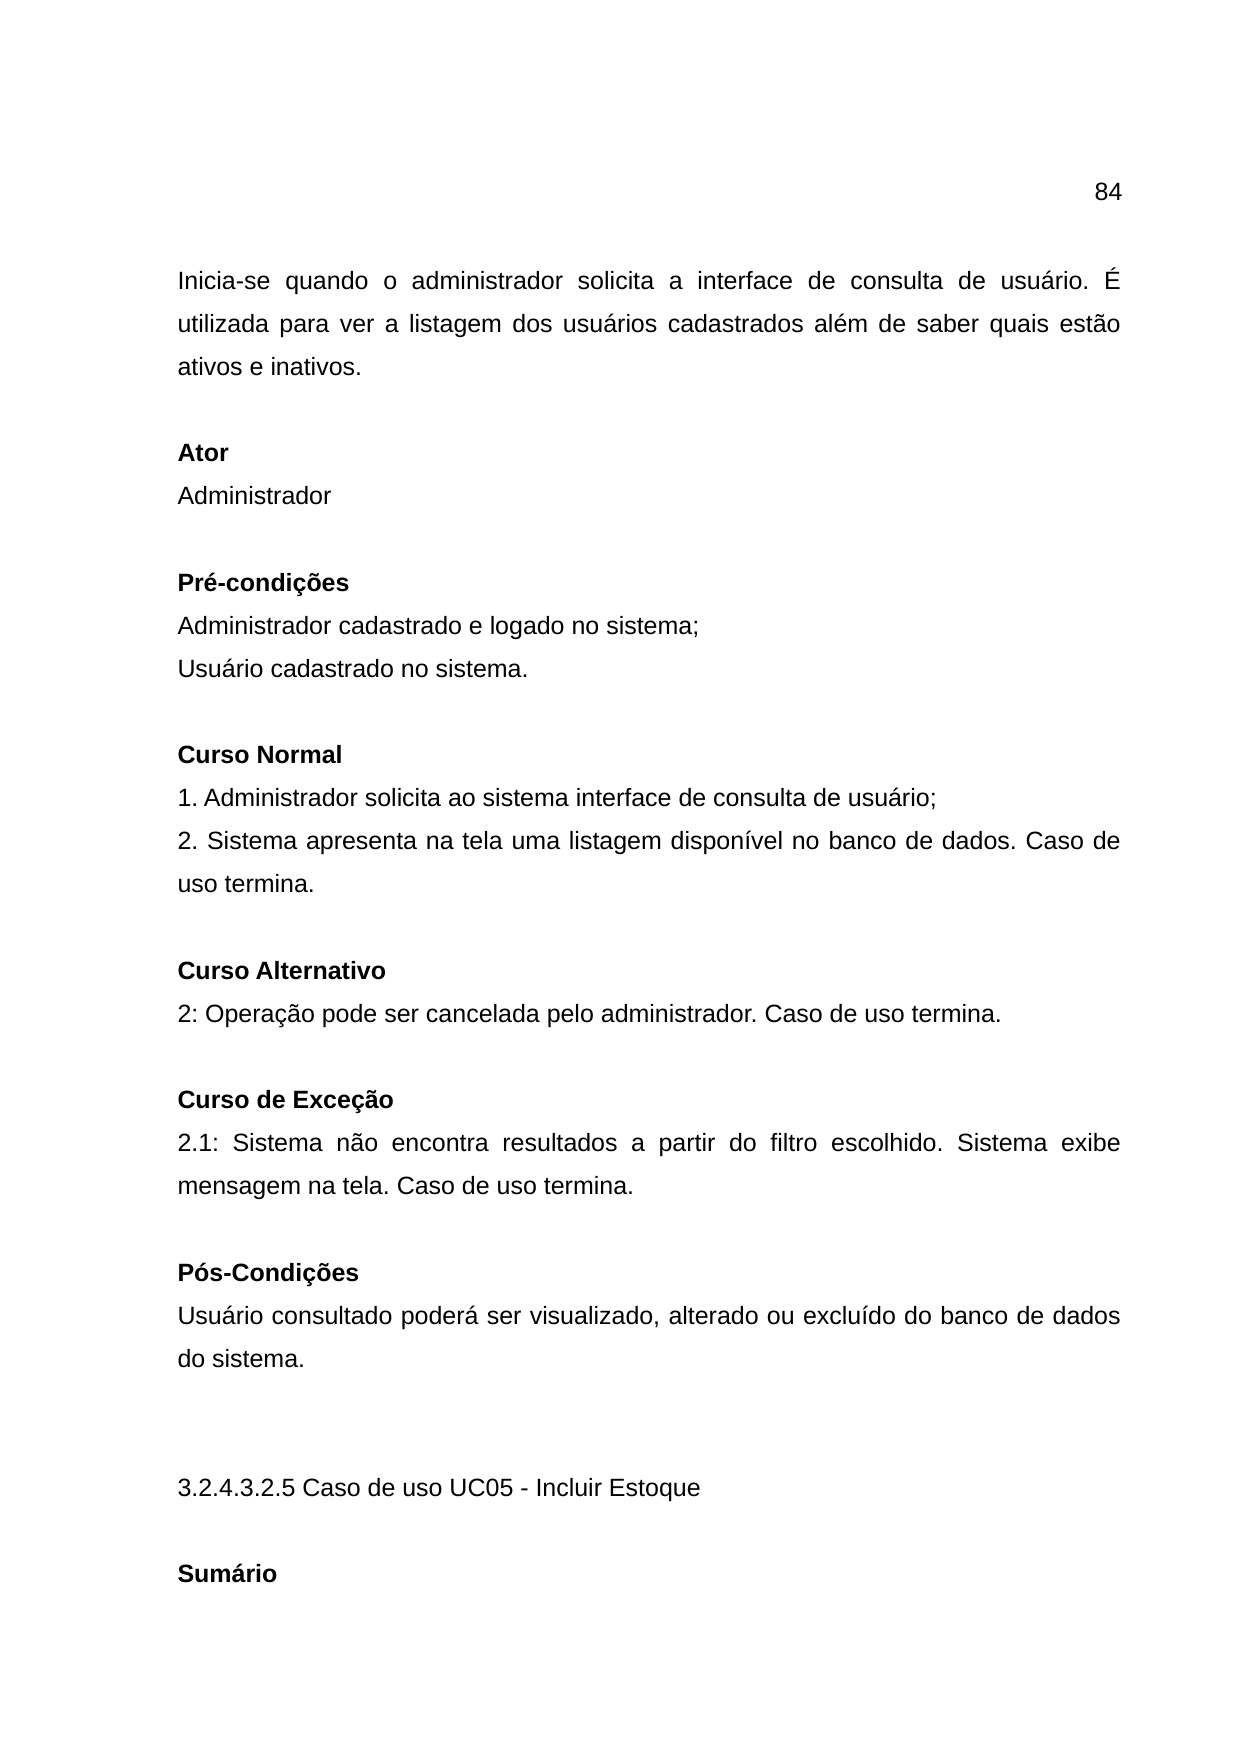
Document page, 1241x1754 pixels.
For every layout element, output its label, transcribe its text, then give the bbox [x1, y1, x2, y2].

text 2. Sistema apresenta na tela uma listagem disponível no banco de dados. Caso de uso termina. [177, 826, 1122, 898]
text Administrador [177, 481, 1122, 510]
text Inicia-se quando o administrador solicita a interface de consulta de usuário. É utilizada para ver a listagem dos usuários cadastrados além de saber quais estão ativos e inativos. [177, 266, 1122, 381]
text Sumário [177, 1559, 1122, 1588]
text Administrador cadastrado e logado no sistema; [177, 611, 1122, 639]
text Ator [177, 438, 1122, 467]
text Curso Alternativo [177, 956, 1122, 984]
text 1. Administrador solicita ao sistema interface de consulta de usuário; [177, 783, 1122, 812]
text 2.1: Sistema não encontra resultados a partir do filtro escolhido. Sistema exibe mensagem na tela. Caso de uso termina. [177, 1128, 1122, 1200]
text 2: Operação pode ser cancelada pelo administrador. Caso de uso termina. [177, 999, 1122, 1028]
text Usuário consultado poderá ser visualizado, alterado ou excluído do banco de dados do sistema. [177, 1301, 1122, 1373]
text Usuário cadastrado no sistema. [177, 654, 1122, 683]
text Curso de Exceção [177, 1085, 1122, 1114]
text Pós-Condições [177, 1258, 1122, 1286]
text 3.2.4.3.2.5 Caso de uso UC05 - Incluir Estoque [177, 1473, 1122, 1502]
text Curso Normal [177, 740, 1122, 769]
text Pré-condições [177, 568, 1122, 596]
